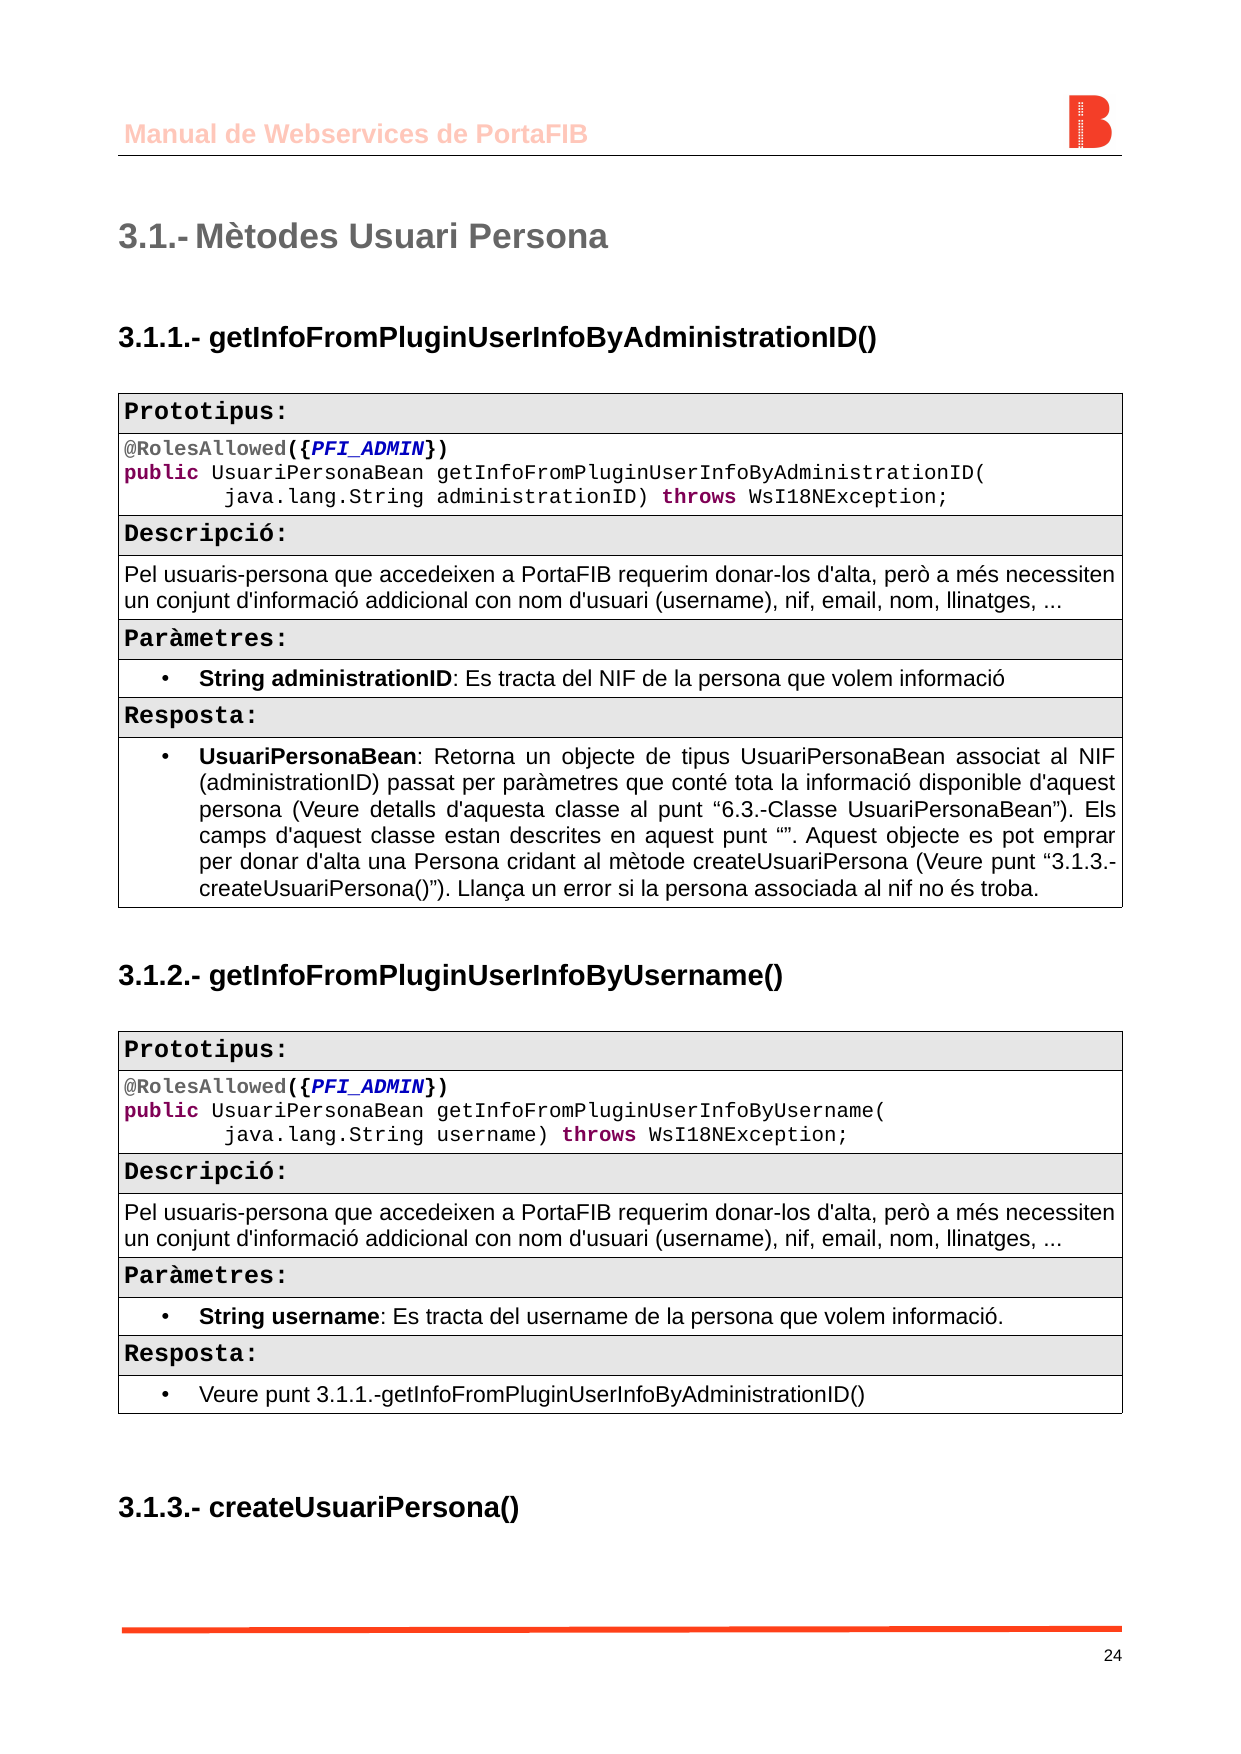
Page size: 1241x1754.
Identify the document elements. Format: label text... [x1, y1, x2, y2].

table_cell Resposta: [119, 1336, 1122, 1375]
subtitle getInfoFromPluginUserInfoByAdministrationID() [118, 320, 1122, 354]
subtitle createUsuariPersona() [118, 1491, 1122, 1524]
table_cell Descripció: [119, 1154, 1122, 1193]
table_cell Paràmetres: [119, 1258, 1122, 1297]
table_cell @RolesAllowed({PFI_ADMIN}) public UsuariPersonaBean getInfoFromPluginUserInfoByUsername( java.lang.String username) throws WsI18NException; [119, 1071, 1122, 1153]
table_cell Resposta: [119, 698, 1122, 737]
table_cell Pel usuaris-persona que accedeixen a PortaFIB requerim donar-los d'alta, però a més necessiten un conjunt d'informació addicional con nom d'usuari (username), nif, email, nom, llinatges, ... [119, 556, 1122, 619]
table_header Prototipus: [119, 394, 1122, 433]
picture [1063, 94, 1117, 150]
table_cell Veure punt 3.1.1.-getInfoFromPluginUserInfoByAdministrationID() [119, 1376, 1122, 1413]
table_cell @RolesAllowed({PFI_ADMIN}) public UsuariPersonaBean getInfoFromPluginUserInfoByAdministrationID( java.lang.String administrationID) throws WsI18NException; [119, 434, 1122, 515]
table_cell String username: Es tracta del username de la persona que volem informació. [119, 1298, 1122, 1335]
subtitle getInfoFromPluginUserInfoByUsername() [118, 958, 1122, 992]
table_cell Pel usuaris-persona que accedeixen a PortaFIB requerim donar-los d'alta, però a més necessiten un conjunt d'informació addicional con nom d'usuari (username), nif, email, nom, llinatges, ... [119, 1194, 1122, 1257]
table_cell UsuariPersonaBean: Retorna un objecte de tipus UsuariPersonaBean associat al NIF (administrationID) passat per paràmetres que conté tota la informació disponible d'aquest persona (Veure detalls d'aquesta classe al punt “6.3.-Classe UsuariPersonaBean”). Els camps d'aquest classe estan descrites en aquest punt “”. Aquest objecte es pot emprar per donar d'alta una Persona cridant al mètode createUsuariPersona (Veure punt “3.1.3.-createUsuariPersona()”). Llança un error si la persona associada al nif no és troba. [119, 738, 1122, 907]
subtitle Mètodes Usuari Persona [118, 216, 1122, 256]
table_cell Descripció: [119, 516, 1122, 555]
table_cell String administrationID: Es tracta del NIF de la persona que volem informació [119, 660, 1122, 697]
table_header Prototipus: [119, 1032, 1122, 1070]
table_cell Paràmetres: [119, 620, 1122, 659]
